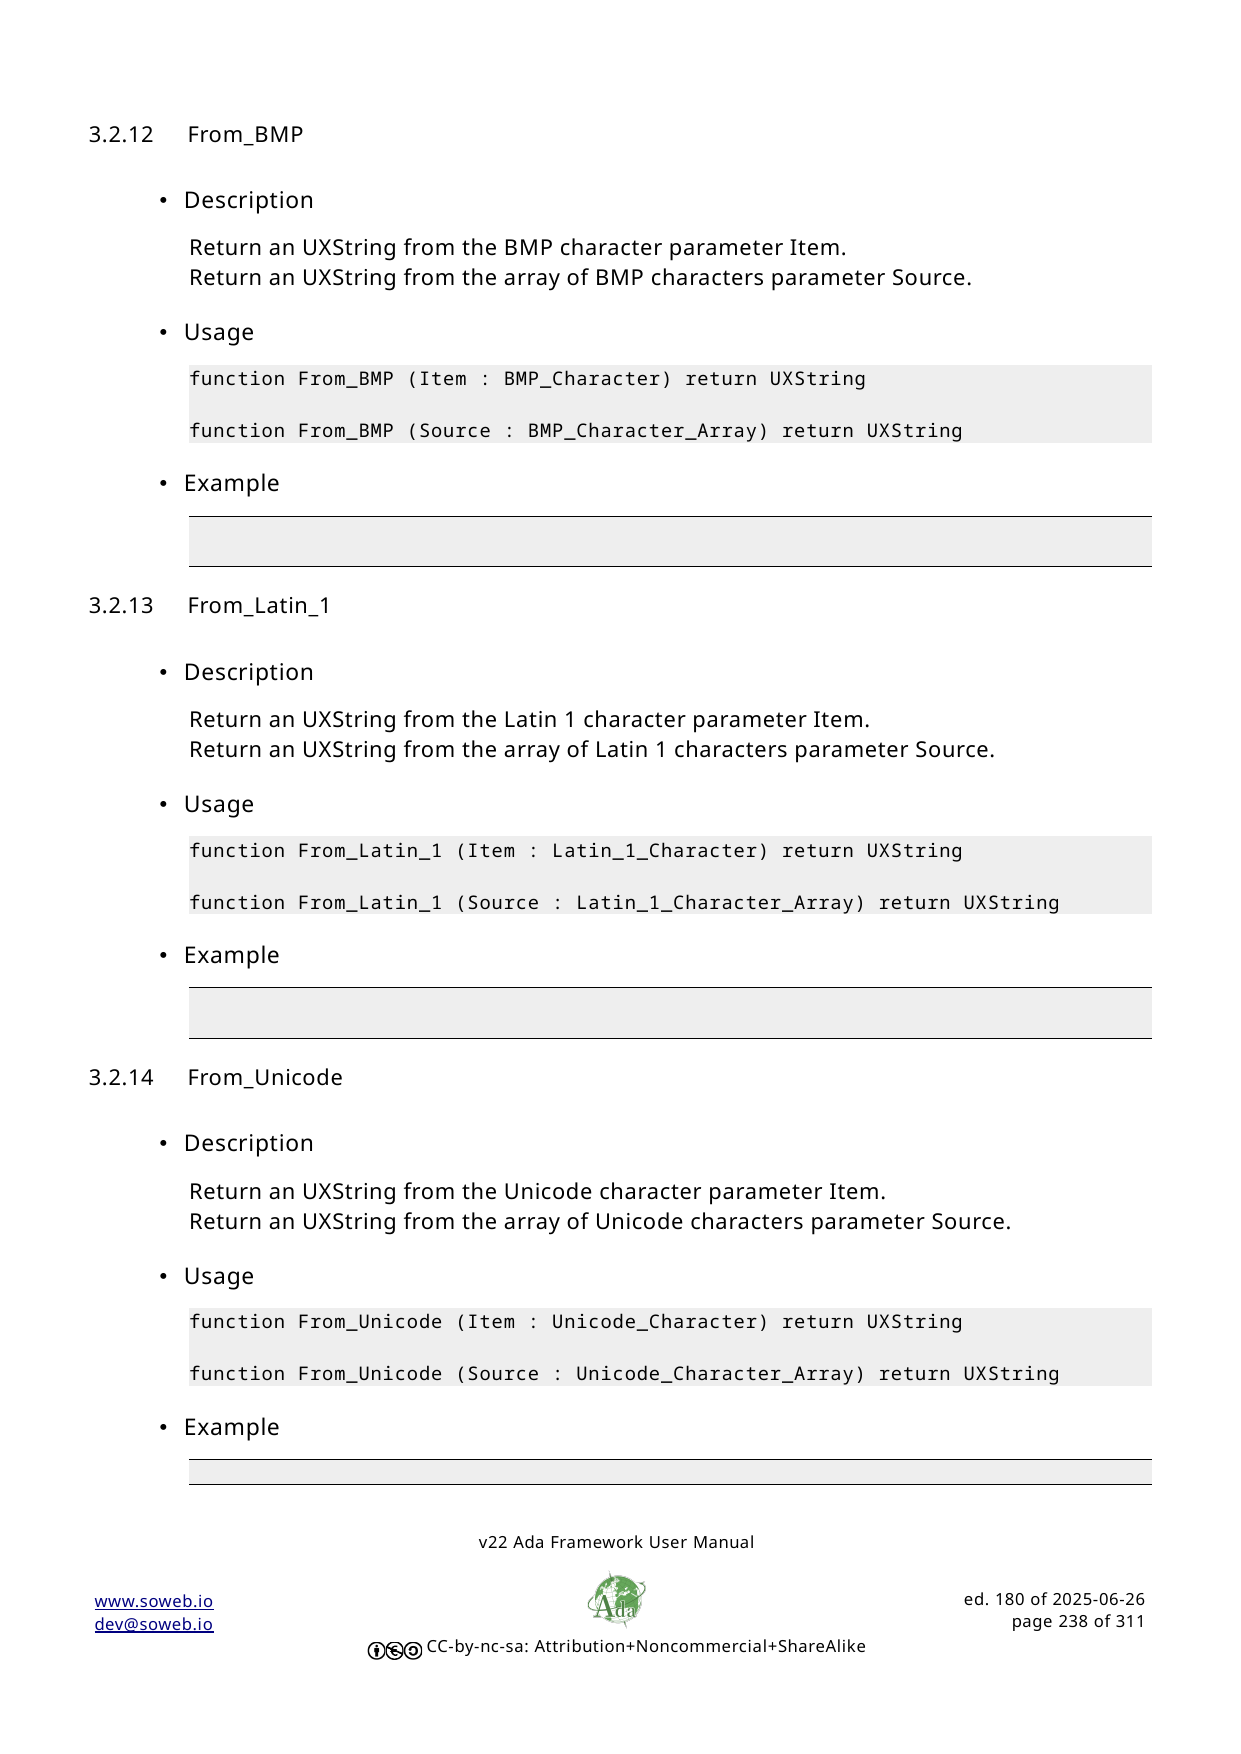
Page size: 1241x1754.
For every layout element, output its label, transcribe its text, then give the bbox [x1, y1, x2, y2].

text function From_BMP (Item : BMP_Character) return UXString [189, 365, 1152, 391]
text Return an UXString from the array of Latin 1 characters parameter Source. [189, 734, 1152, 764]
subtitle Description [159, 655, 1152, 686]
subtitle Description [159, 1127, 1152, 1158]
text Return an UXString from the array of Unicode characters parameter Source. [189, 1206, 1152, 1236]
subtitle Example [159, 938, 1152, 969]
text Return an UXString from the BMP character parameter Item. [189, 232, 1152, 262]
picture [367, 1642, 423, 1660]
subtitle From_Unicode [88, 1062, 1152, 1103]
picture [587, 1570, 646, 1629]
subtitle Example [159, 1410, 1152, 1441]
text Return an UXString from the Latin 1 character parameter Item. [189, 704, 1152, 734]
text function From_Unicode (Item : Unicode_Character) return UXString [189, 1308, 1152, 1334]
subtitle Usage [159, 316, 1152, 347]
text Return an UXString from the array of BMP characters parameter Source. [189, 262, 1152, 292]
subtitle Usage [159, 787, 1152, 819]
text function From_Latin_1 (Item : Latin_1_Character) return UXString [189, 836, 1152, 862]
text Return an UXString from the Unicode character parameter Item. [189, 1176, 1152, 1206]
text function From_Latin_1 (Source : Latin_1_Character_Array) return UXString [189, 888, 1152, 914]
subtitle Usage [159, 1259, 1152, 1290]
subtitle From_BMP [88, 118, 1152, 159]
text function From_Unicode (Source : Unicode_Character_Array) return UXString [189, 1360, 1152, 1386]
text function From_BMP (Source : BMP_Character_Array) return UXString [189, 417, 1152, 443]
subtitle Description [159, 183, 1152, 214]
subtitle From_Latin_1 [88, 590, 1152, 631]
subtitle Example [159, 467, 1152, 498]
